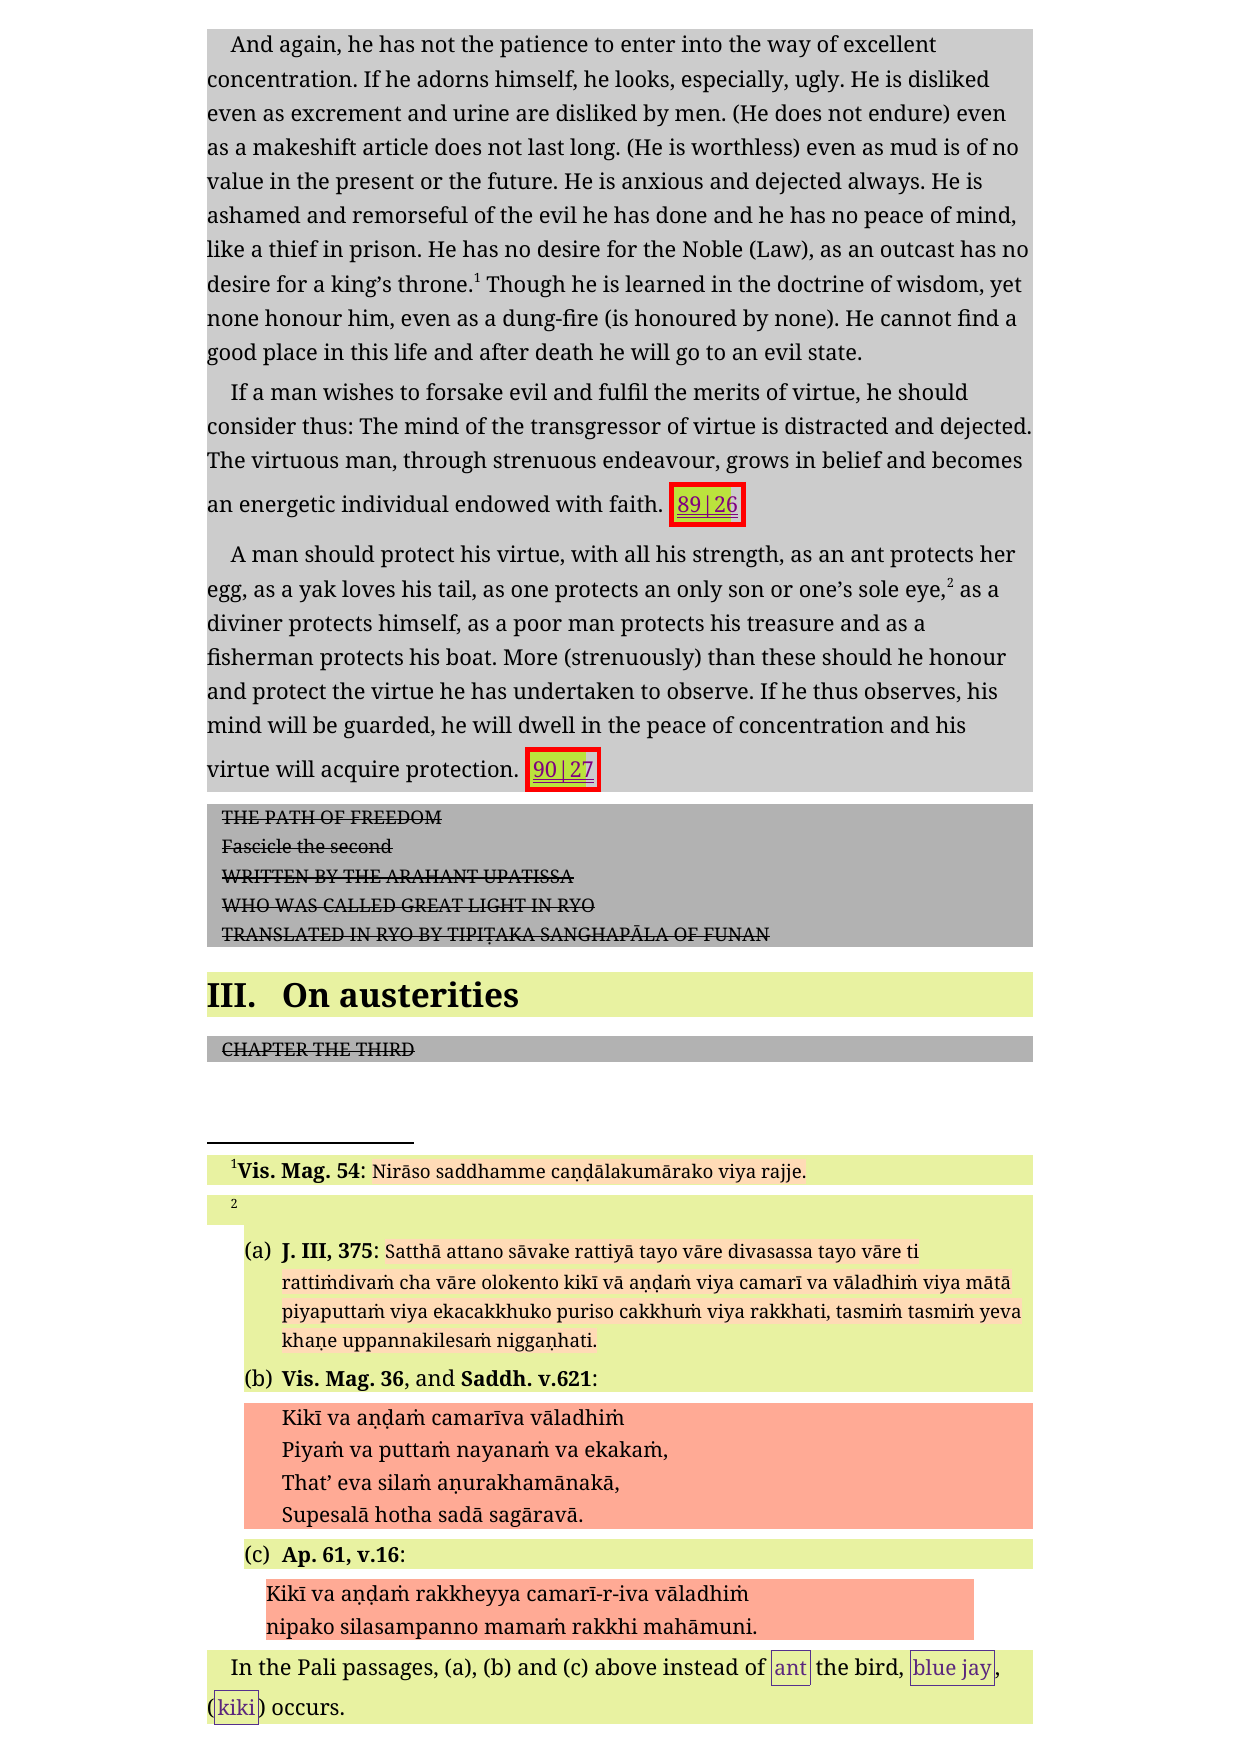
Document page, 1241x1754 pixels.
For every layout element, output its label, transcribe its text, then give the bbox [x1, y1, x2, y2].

text Kikī va aṇḍaṁ rakkheyya camarī-r-iva vāladhiṁ nipako silasampanno mamaṁ rakkhi mahāmuni. [266, 1579, 974, 1640]
text A man should protect his virtue, with all his strength, as an ant protects her egg, as a yak loves his tail, as one protects an only son or one’s sole eye, as a diviner protects himself, as a poor man protects his treasure and as a fisherman protects his boat. More (strenuously) than these should he honour and protect the virtue he has undertaken to observe. If he thus observes, his mind will be guarded, he will dwell in the peace of concentration and his virtue will acquire protection. 90|27 [207, 539, 1033, 792]
text WRITTEN BY THE ARAHANT UPATISSA [207, 863, 1033, 888]
text If a man wishes to forsake evil and fulfil the merits of virtue, he should consider thus: The mind of the transgressor of virtue is distracted and dejected. The virtuous man, through strenuous endeavour, grows in belief and becomes an energetic individual endowed with faith. 89|26 [207, 377, 1033, 527]
text Vis. Mag. 54: Nirāso saddhamme caṇḍālakumārako viya rajje. [207, 1155, 1033, 1185]
text Fascicle the second [207, 834, 1033, 859]
text CHAPTER THE THIRD [207, 1036, 1033, 1062]
list J. III, 375: Satthā attano sāvake rattiyā tayo vāre divasassa tayo vāre ti rattiṁdivaṁ cha vāre olokento kikī vā aṇḍaṁ viya camarī va vāladhiṁ viya mātā piyaputtaṁ viya ekacakkhuko puriso cakkhuṁ viya rakkhati, tasmiṁ tasmiṁ yeva khaṇe uppannakilesaṁ niggaṇhati. [244, 1235, 1033, 1353]
text TRANSLATED IN RYO BY TIPIṬAKA SANGHAPĀLA OF FUNAN [207, 921, 1033, 947]
text And again, he has not the patience to enter into the way of excellent concentration. If he adorns himself, he looks, especially, ugly. He is disliked even as excrement and urine are disliked by men. (He does not endure) even as a makeshift article does not last long. (He is worthless) even as mud is of no value in the present or the future. He is anxious and dejected always. He is ashamed and remorseful of the evil he has done and he has no peace of mind, like a thief in prison. He has no desire for the Noble (Law), as an outcast has no desire for a king’s throne. Though he is learned in the doctrine of wisdom, yet none honour him, even as a dung-fire (is honoured by none). He cannot find a good place in this life and after death he will go to an evil state. [207, 29, 1033, 367]
text WHO WAS CALLED GREAT LIGHT IN RYO [207, 892, 1033, 918]
text THE PATH OF FREEDOM [207, 804, 1033, 830]
list Vis. Mag. 36, and Saddh. v.621: [244, 1363, 1033, 1392]
subtitle On austerities [207, 972, 1033, 1017]
list Ap. 61, v.16: [244, 1539, 1033, 1569]
text In the Pali passages, (a), (b) and (c) above instead of ant the bird, blue jay, (kiki) occurs. [207, 1650, 1033, 1724]
list Kikī va aṇḍaṁ camarīva vāladhiṁ Piyaṁ va puttaṁ nayanaṁ va ekakaṁ, That’ eva silaṁ aṇurakhamānakā, Supesalā hotha sadā sagāravā. [244, 1403, 1033, 1529]
